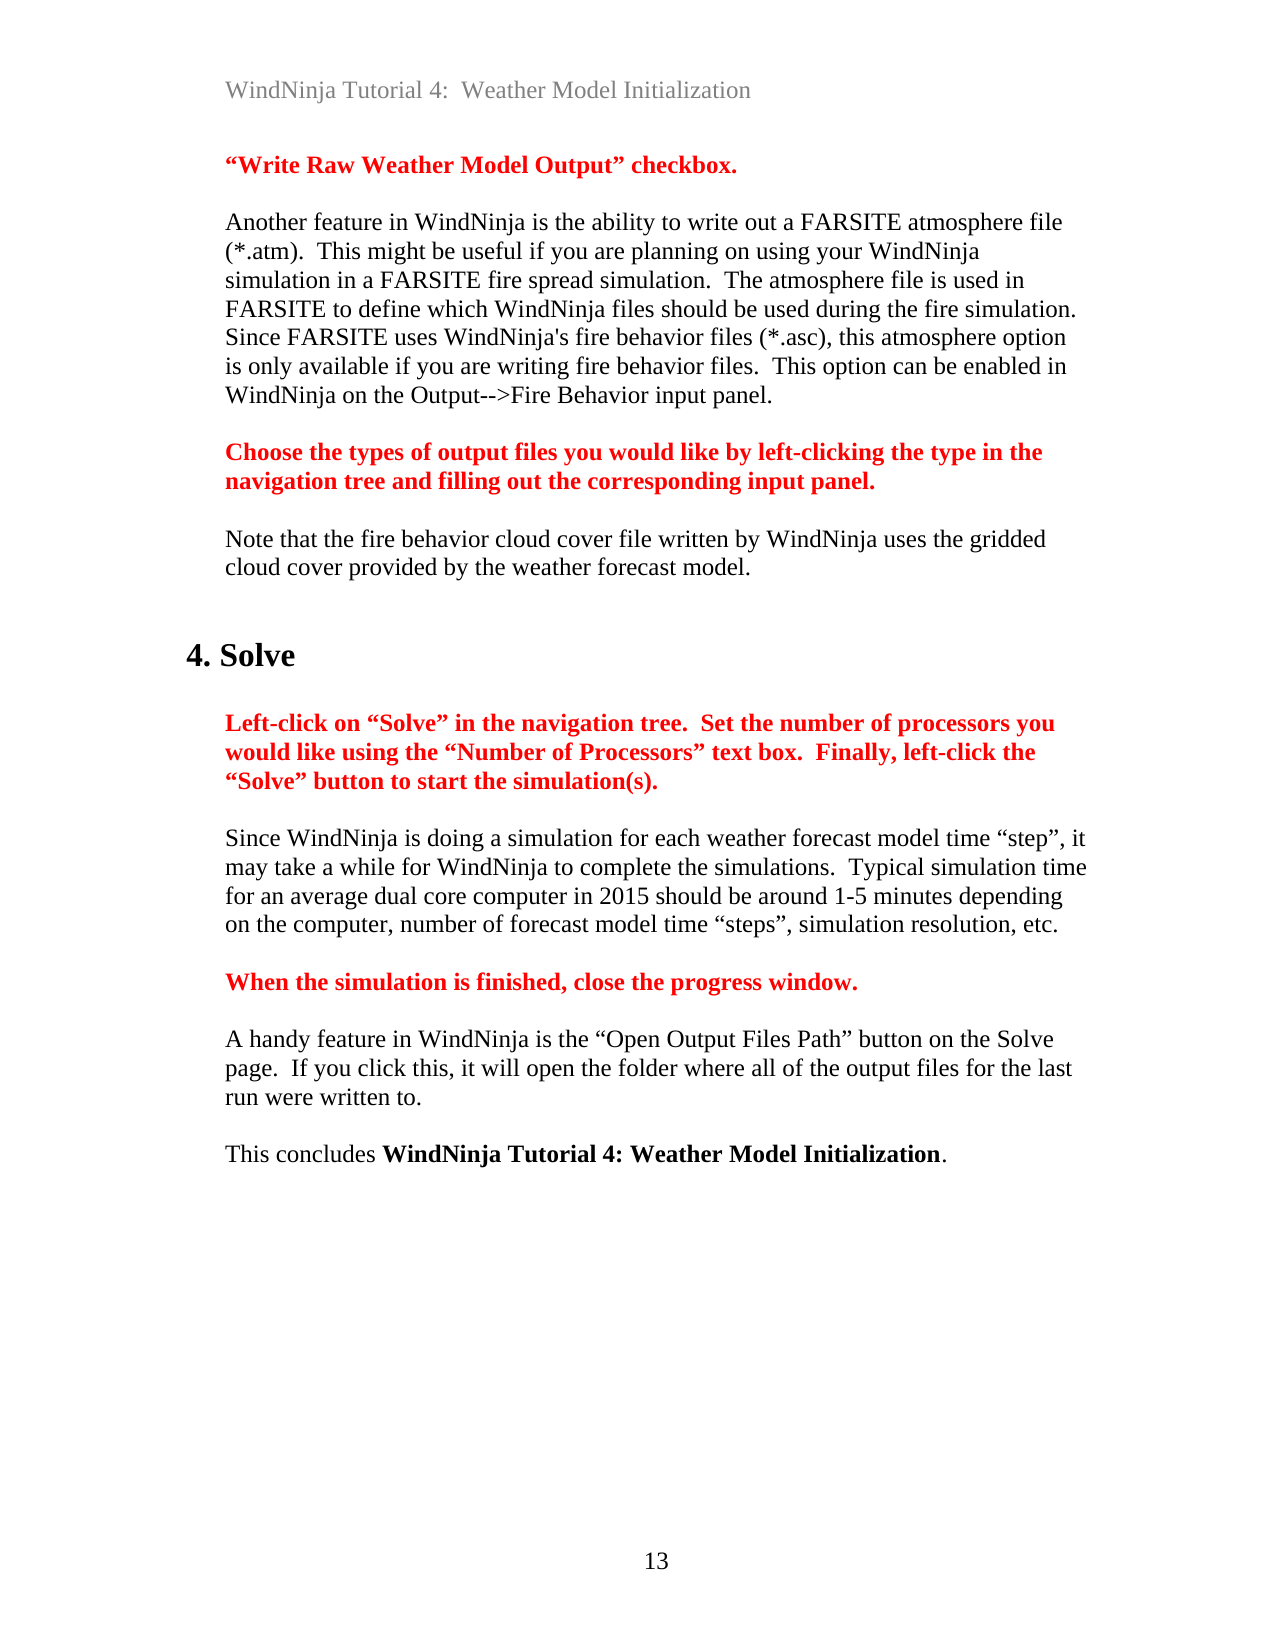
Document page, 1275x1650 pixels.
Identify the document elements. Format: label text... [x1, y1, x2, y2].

text “Write Raw Weather Model Output” checkbox. [225, 150, 1087, 179]
text Since WindNinja is doing a simulation for each weather forecast model time “step”, it may take a while for WindNinja to complete the simulations. Typical simulation time for an average dual core computer in 2015 should be around 1-5 minutes depending on the computer, number of forecast model time “steps”, simulation resolution, etc. [225, 823, 1087, 938]
text Note that the fire behavior cloud cover file written by WindNinja uses the gridded cloud cover provided by the weather forecast model. [225, 524, 1087, 581]
text When the simulation is finished, close the progress window. [225, 967, 1087, 996]
text A handy feature in WindNinja is the “Open Output Files Path” button on the Solve page. If you click this, it will open the folder where all of the output files for the last run were written to. [225, 1024, 1087, 1111]
subtitle Solve [186, 635, 1087, 673]
text This concludes WindNinja Tutorial 4: Weather Model Initialization. [225, 1139, 1087, 1168]
text Left-click on “Solve” in the navigation tree. Set the number of processors you would like using the “Number of Processors” text box. Finally, left-click the “Solve” button to start the simulation(s). [225, 708, 1087, 794]
text Another feature in WindNinja is the ability to write out a FARSITE atmosphere file (*.atm). This might be useful if you are planning on using your WindNinja simulation in a FARSITE fire spread simulation. The atmosphere file is used in FARSITE to define which WindNinja files should be used during the fire simulation. Since FARSITE uses WindNinja's fire behavior files (*.asc), this atmosphere option is only available if you are writing fire behavior files. This option can be enabled in WindNinja on the Output-->Fire Behavior input panel. [225, 207, 1087, 409]
text Choose the types of output files you would like by left-clicking the type in the navigation tree and filling out the corresponding input panel. [225, 437, 1087, 495]
